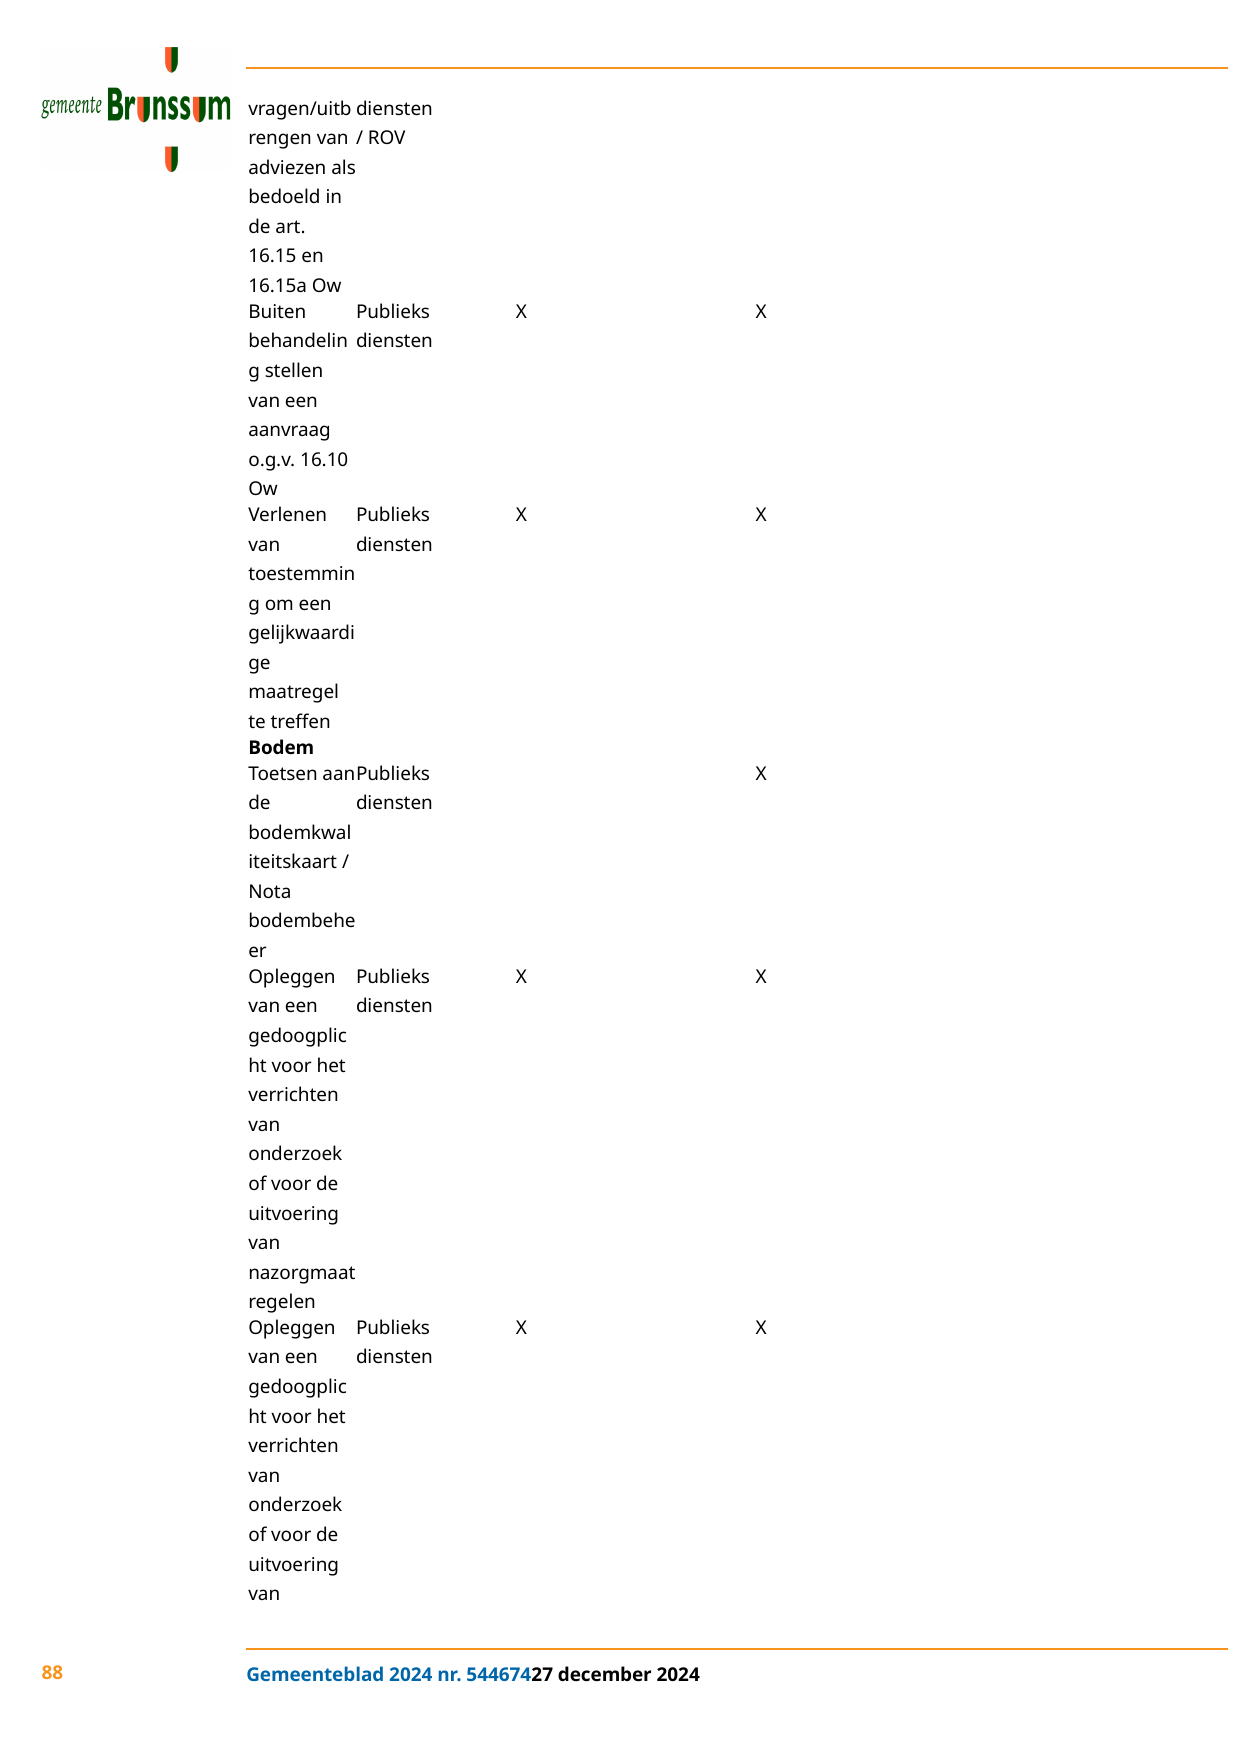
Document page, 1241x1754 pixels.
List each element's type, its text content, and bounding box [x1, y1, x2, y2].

table_cell X [755, 501, 835, 734]
table_cell X [755, 298, 835, 501]
table_cell Verlenen van toestemming om een gelijkwaardige maatregel te treffen [248, 501, 356, 734]
table_cell [835, 734, 915, 760]
table_cell [596, 734, 675, 760]
table_cell [995, 734, 1152, 760]
table_cell [915, 963, 995, 1314]
table_cell Publieksdiensten [356, 501, 436, 734]
table_cell [915, 501, 995, 734]
table_cell Publieksdiensten [356, 963, 436, 1314]
table_cell [596, 760, 675, 963]
table_cell X [516, 1314, 596, 1606]
table_cell [596, 95, 675, 298]
table_cell [675, 501, 755, 734]
table_cell [675, 298, 755, 501]
table_cell [675, 1314, 755, 1606]
table_cell [755, 95, 835, 298]
table_cell [835, 963, 915, 1314]
table_cell X [755, 963, 835, 1314]
table_cell Publieksdiensten [356, 1314, 436, 1606]
table_cell Opleggen van een gedoogplicht voor het verrichten van onderzoek of voor de uitvoering van nazorgmaatregelen [248, 963, 356, 1314]
table_cell [835, 501, 915, 734]
table_cell X [755, 760, 835, 963]
table_cell [835, 95, 915, 298]
table_cell [596, 1314, 675, 1606]
table_cell [675, 734, 755, 760]
table_cell [915, 95, 995, 298]
table_cell [835, 298, 915, 501]
picture [41, 47, 231, 172]
table_cell [596, 963, 675, 1314]
table_cell [995, 760, 1152, 963]
table_cell Publieksdiensten [356, 760, 436, 963]
table_cell diensten / ROV [356, 95, 436, 298]
table_cell [915, 760, 995, 963]
table_cell [436, 298, 516, 501]
table_cell [516, 95, 596, 298]
table_cell [995, 501, 1152, 734]
table_cell [675, 760, 755, 963]
table_cell [915, 298, 995, 501]
table_cell [596, 298, 675, 501]
table_cell [516, 760, 596, 963]
table_cell Toetsen aan de bodemkwaliteitskaart / Nota bodembeheer [248, 760, 356, 963]
table_cell X [516, 501, 596, 734]
table_cell [436, 963, 516, 1314]
table_cell [995, 1314, 1152, 1606]
table_cell [835, 1314, 915, 1606]
table_cell [356, 734, 436, 760]
table_cell Opleggen van een gedoogplicht voor het verrichten van onderzoek of voor de uitvoering van [248, 1314, 356, 1606]
table_cell [915, 734, 995, 760]
table_cell [675, 963, 755, 1314]
table_cell [436, 501, 516, 734]
table_cell Publieksdiensten [356, 298, 436, 501]
table_cell X [516, 298, 596, 501]
table_cell [995, 298, 1152, 501]
table_cell Bodem [248, 734, 356, 760]
table_cell [835, 760, 915, 963]
table_cell [436, 760, 516, 963]
table_cell [995, 963, 1152, 1314]
table_cell [436, 95, 516, 298]
table_cell [915, 1314, 995, 1606]
table_cell X [516, 963, 596, 1314]
table_cell [436, 734, 516, 760]
table_cell X [755, 1314, 835, 1606]
table_cell [995, 95, 1152, 298]
table_cell [755, 734, 835, 760]
table_cell Buiten behandeling stellen van een aanvraag o.g.v. 16.10 Ow [248, 298, 356, 501]
table_cell [596, 501, 675, 734]
table_cell [436, 1314, 516, 1606]
table_cell [675, 95, 755, 298]
table_cell [516, 734, 596, 760]
table_cell vragen/uitbrengen van adviezen als bedoeld in de art. 16.15 en 16.15a Ow [248, 95, 356, 298]
